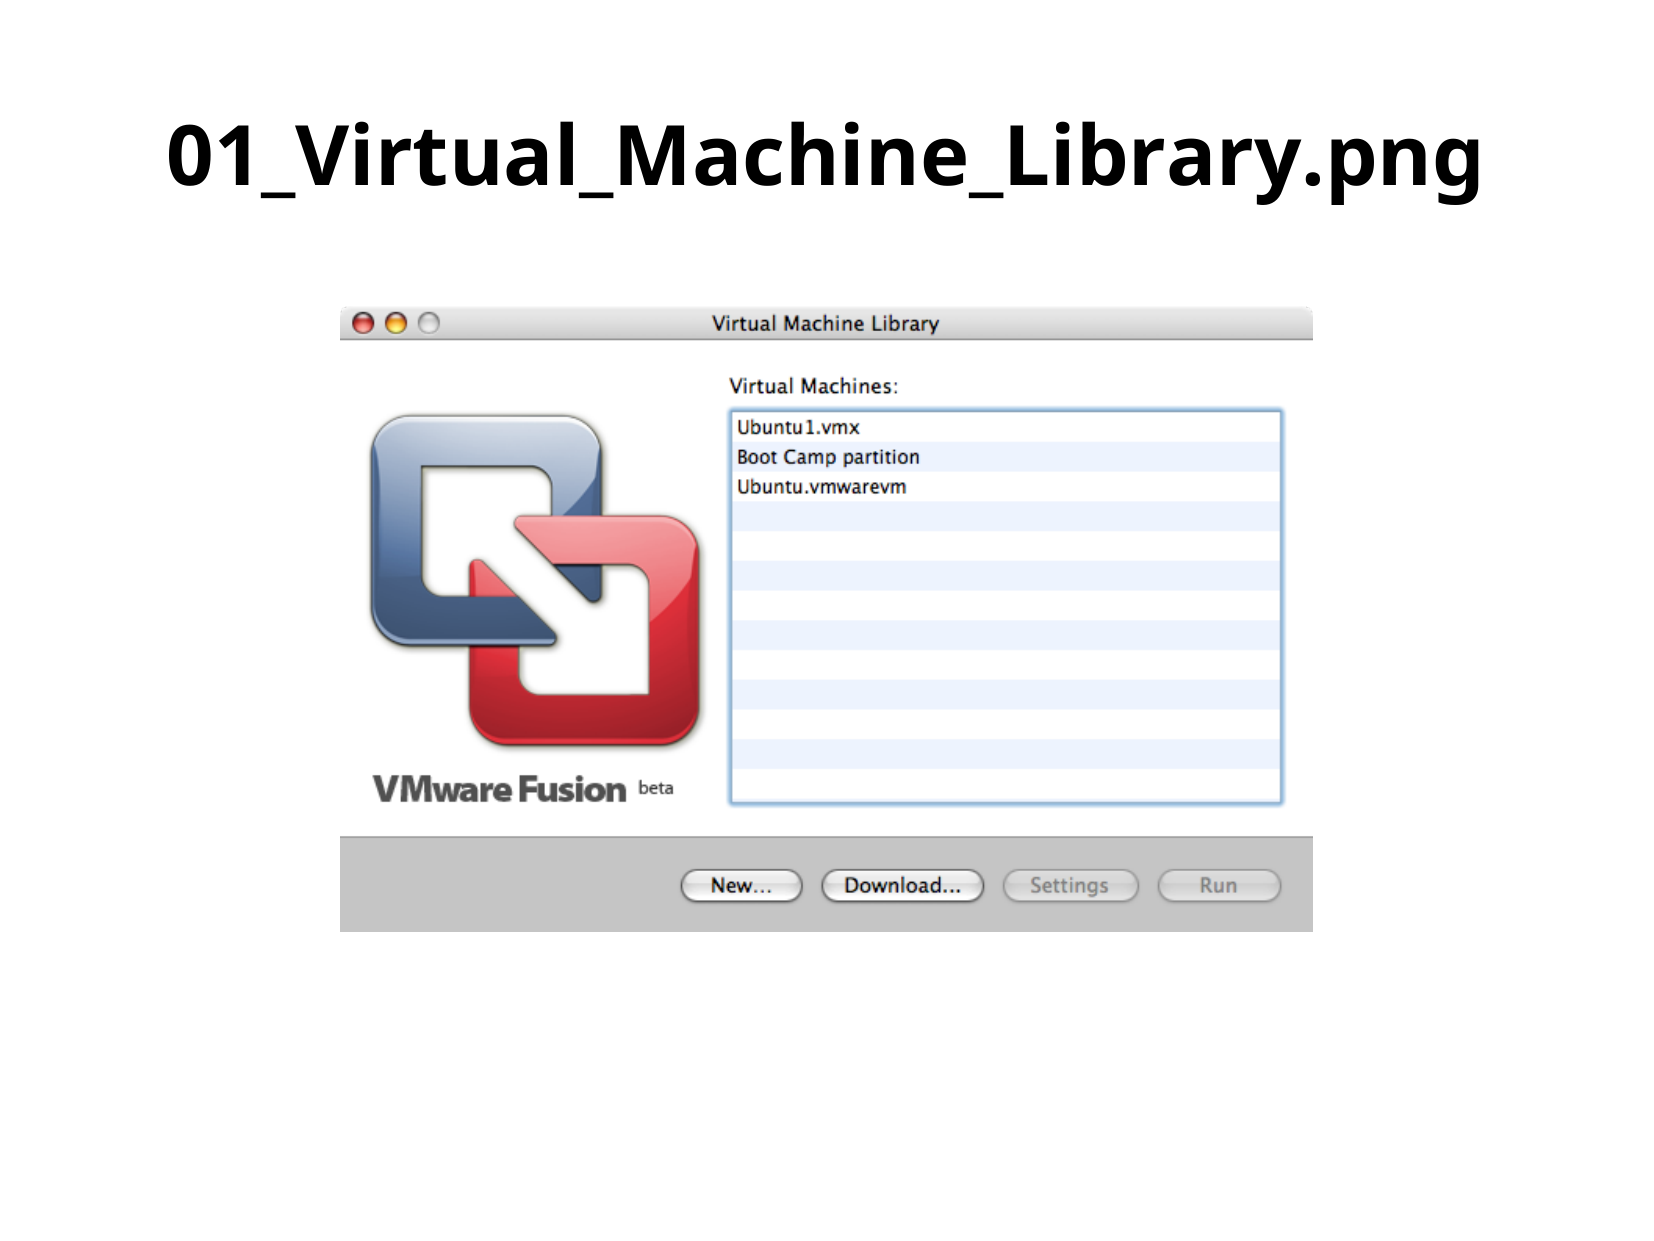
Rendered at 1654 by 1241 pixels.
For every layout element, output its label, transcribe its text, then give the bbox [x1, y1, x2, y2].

picture [340, 306, 1313, 932]
title 01_Virtual_Machine_Library.png [82, 49, 1571, 257]
